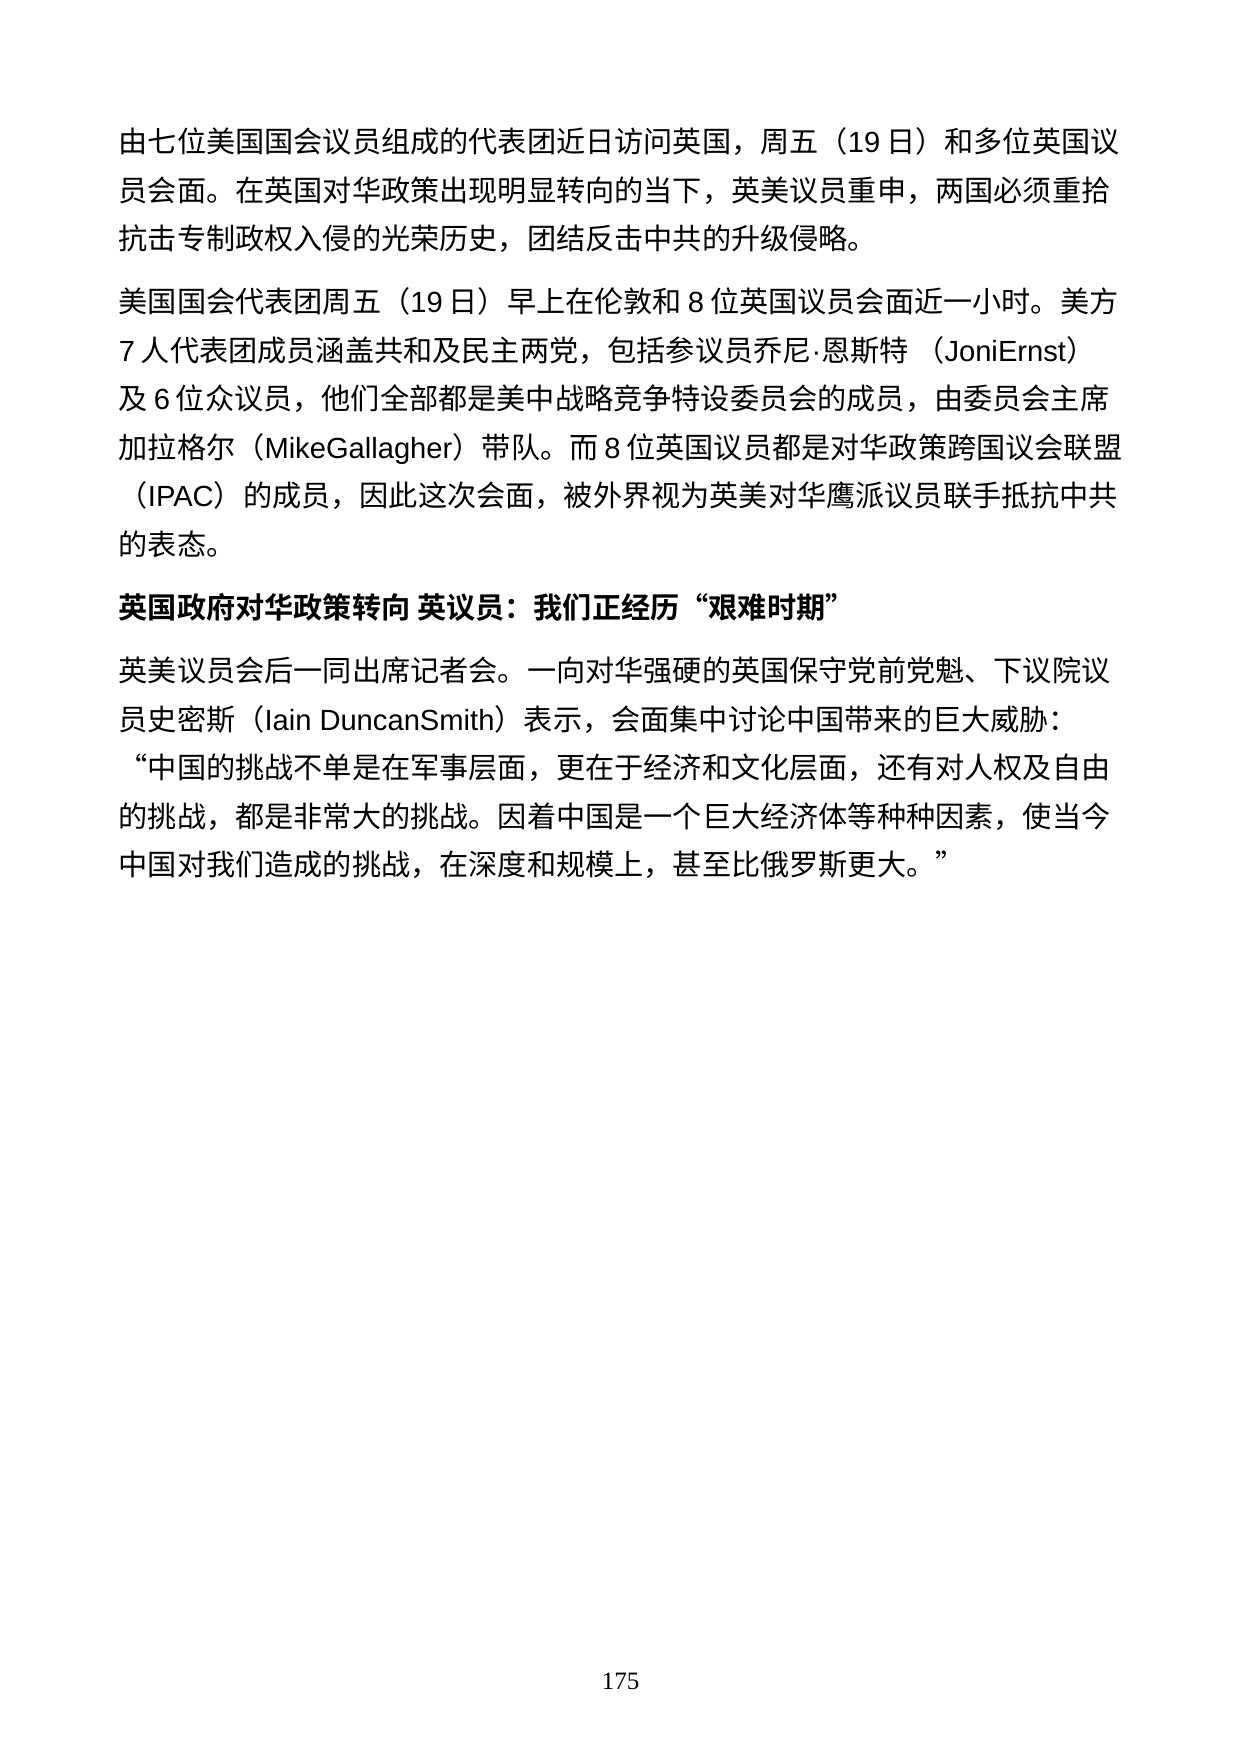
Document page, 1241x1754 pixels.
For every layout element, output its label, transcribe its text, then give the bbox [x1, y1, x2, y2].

text 美国国会代表团周五（19日）早上在伦敦和8位英国议员会面近一小时。美方7人代表团成员涵盖共和及民主两党，包括参议员乔尼·恩斯特 （JoniErnst）及6位众议员，他们全部都是美中战略竞争特设委员会的成员，由委员会主席加拉格尔（MikeGallagher）带队。而8位英国议员都是对华政策跨国议会联盟（IPAC）的成员，因此这次会面，被外界视为英美对华鹰派议员联手抵抗中共的表态。 [118, 279, 1122, 564]
text 由七位美国国会议员组成的代表团近日访问英国，周五（19日）和多位英国议员会面。在英国对华政策出现明显转向的当下，英美议员重申，两国必须重拾抗击专制政权入侵的光荣历史，团结反击中共的升级侵略。 [118, 118, 1122, 258]
text 英国政府对华政策转向 英议员：我们正经历“艰难时期” [118, 584, 1122, 627]
text 英美议员会后一同出席记者会。一向对华强硬的英国保守党前党魁、下议院议员史密斯（Iain DuncanSmith）表示，会面集中讨论中国带来的巨大威胁：“中国的挑战不单是在军事层面，更在于经济和文化层面，还有对人权及自由的挑战，都是非常大的挑战。因着中国是一个巨大经济体等种种因素，使当今中国对我们造成的挑战，在深度和规模上，甚至比俄罗斯更大。” [118, 648, 1122, 884]
